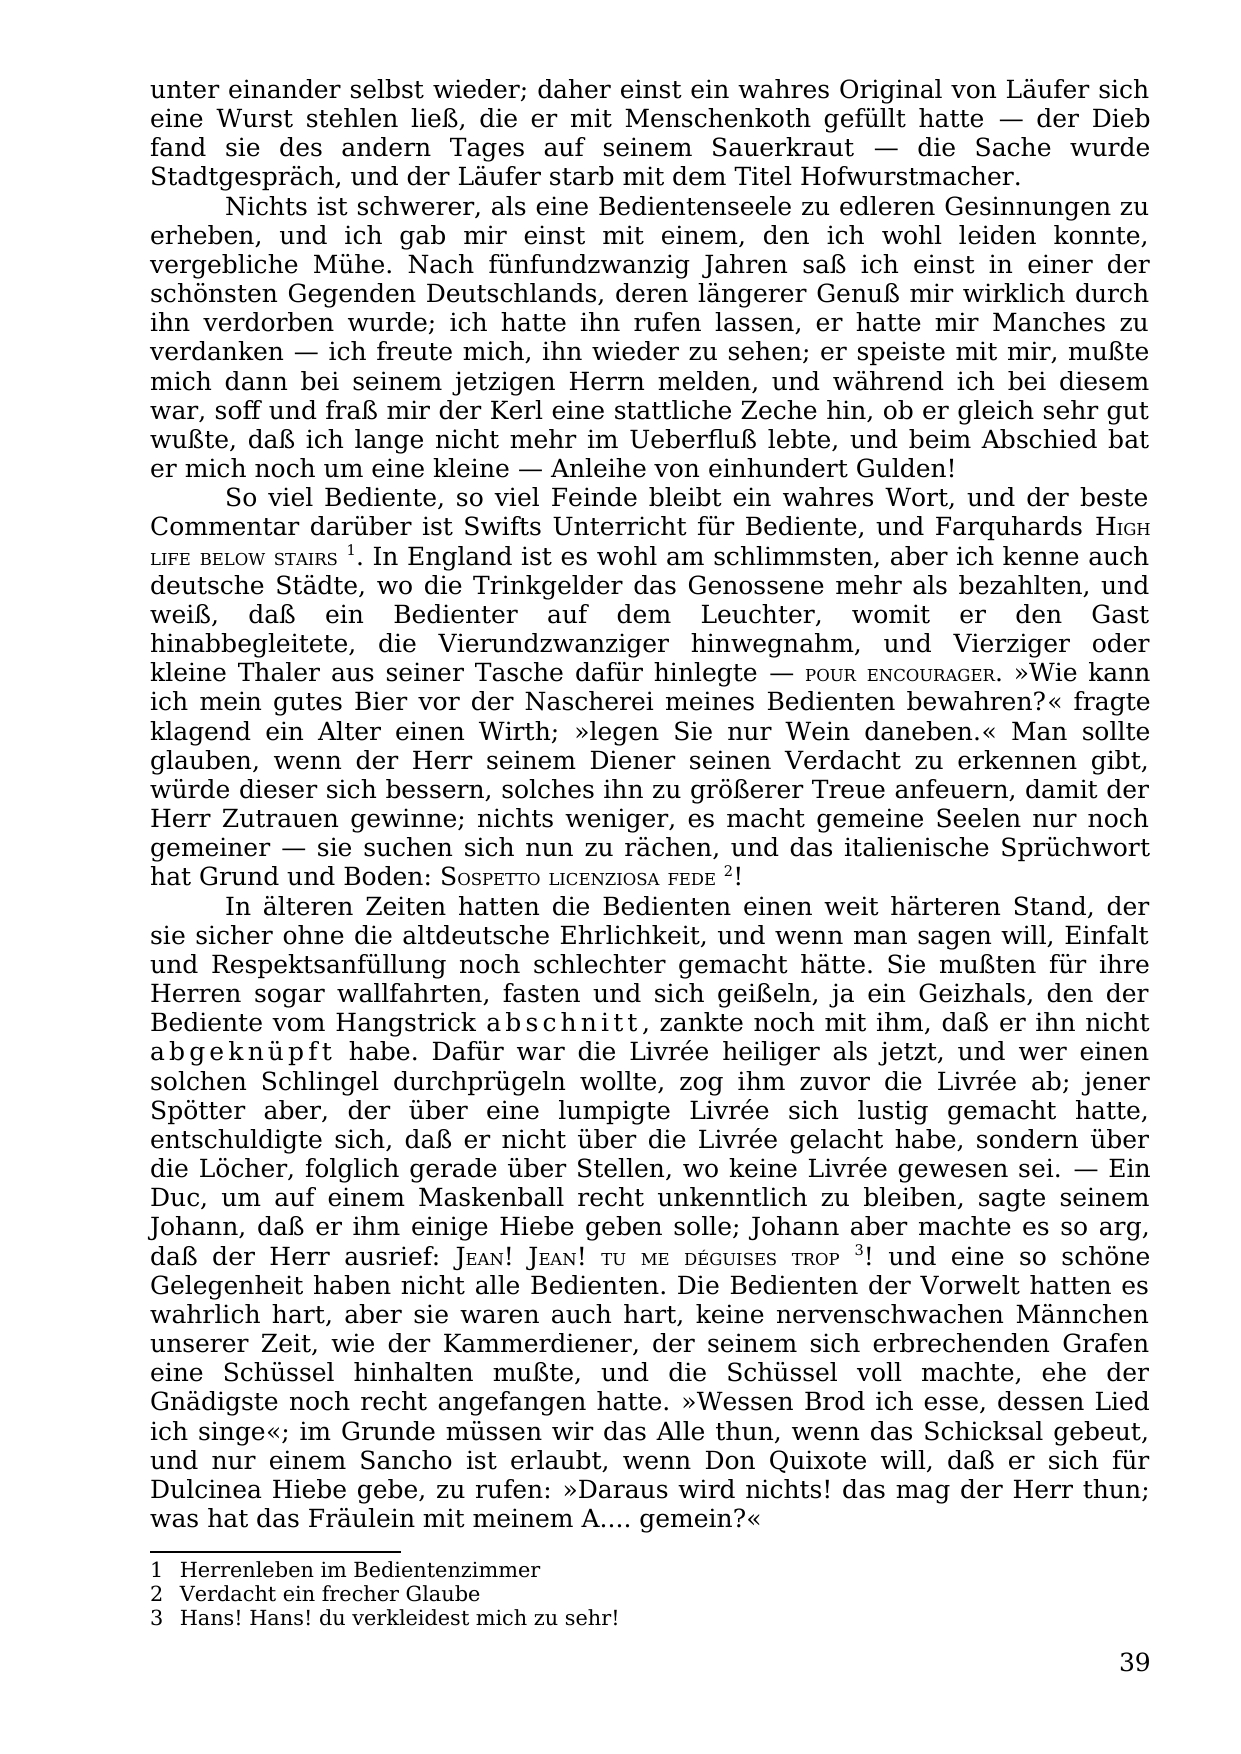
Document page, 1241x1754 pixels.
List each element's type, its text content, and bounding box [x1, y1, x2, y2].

text Herrenleben im Bedientenzimmer [150, 1558, 1151, 1582]
text In älteren Zeiten hatten die Bedienten einen weit härteren Stand, der sie sicher ohne die altdeutsche Ehrlichkeit, und wenn man sagen will, Einfalt und Respektsanfüllung noch schlechter gemacht hätte. Sie mußten für ihre Herren sogar wallfahrten, fasten und sich geißeln, ja ein Geizhals, den der Bediente vom Hangstrick abschnitt, zankte noch mit ihm, daß er ihn nicht abgeknüpft habe. Dafür war die Livrée heiliger als jetzt, und wer einen solchen Schlingel durchprügeln wollte, zog ihm zuvor die Livrée ab; jener Spötter aber, der über eine lumpigte Livrée sich lustig gemacht hatte, entschuldigte sich, daß er nicht über die Livrée gelacht habe, sondern über die Löcher, folglich gerade über Stellen, wo keine Livrée gewesen sei. — Ein Duc, um auf einem Maskenball recht unkenntlich zu bleiben, sagte seinem Johann, daß er ihm einige Hiebe geben solle; Johann aber machte es so arg, daß der Herr ausrief: Jean! Jean! tu me déguises trop ! und eine so schöne Gelegenheit haben nicht alle Bedienten. Die Bedienten der Vorwelt hatten es wahrlich hart, aber sie waren auch hart, keine nervenschwachen Männchen unserer Zeit, wie der Kammerdiener, der seinem sich erbrechenden Grafen eine Schüssel hinhalten mußte, und die Schüssel voll machte, ehe der Gnädigste noch recht angefangen hatte. »Wessen Brod ich esse, dessen Lied ich singe«; im Grunde müssen wir das Alle thun, wenn das Schicksal gebeut, und nur einem Sancho ist erlaubt, wenn Don Quixote will, daß er sich für Dulcinea Hiebe gebe, zu rufen: »Daraus wird nichts! das mag der Herr thun; was hat das Fräulein mit meinem A.... gemein?« [150, 892, 1151, 1533]
text Nichts ist schwerer, als eine Bedientenseele zu edleren Gesinnungen zu erheben, und ich gab mir einst mit einem, den ich wohl leiden konnte, vergebliche Mühe. Nach fünfundzwanzig Jahren saß ich einst in einer der schönsten Gegenden Deutschlands, deren längerer Genuß mir wirklich durch ihn verdorben wurde; ich hatte ihn rufen lassen, er hatte mir Manches zu verdanken — ich freute mich, ihn wieder zu sehen; er speiste mit mir, mußte mich dann bei seinem jetzigen Herrn melden, und während ich bei diesem war, soff und fraß mir der Kerl eine stattliche Zeche hin, ob er gleich sehr gut wußte, daß ich lange nicht mehr im Ueberfluß lebte, und beim Abschied bat er mich noch um eine kleine — Anleihe von einhundert Gulden! [150, 192, 1151, 483]
text So viel Bediente, so viel Feinde bleibt ein wahres Wort, und der beste Commentar darüber ist Swifts Unterricht für Bediente, und Farquhards High life below stairs . In England ist es wohl am schlimmsten, aber ich kenne auch deutsche Städte, wo die Trinkgelder das Genossene mehr als bezahlten, und weiß, daß ein Bedienter auf dem Leuchter, womit er den Gast hinabbegleitete, die Vierundzwanziger hinwegnahm, und Vierziger oder kleine Thaler aus seiner Tasche dafür hinlegte — pour encourager. »Wie kann ich mein gutes Bier vor der Nascherei meines Bedienten bewahren?« fragte klagend ein Alter einen Wirth; »legen Sie nur Wein daneben.« Man sollte glauben, wenn der Herr seinem Diener seinen Verdacht zu erkennen gibt, würde dieser sich bessern, solches ihn zu größerer Treue anfeuern, damit der Herr Zutrauen gewinne; nichts weniger, es macht gemeine Seelen nur noch gemeiner — sie suchen sich nun zu rächen, und das italienische Sprüchwort hat Grund und Boden: Sospetto licenziosa fede ! [150, 483, 1151, 892]
text Verdacht ein frecher Glaube [150, 1582, 1151, 1606]
text unter einander selbst wieder; daher einst ein wahres Original von Läufer sich eine Wurst stehlen ließ, die er mit Menschenkoth gefüllt hatte — der Dieb fand sie des andern Tages auf seinem Sauerkraut — die Sache wurde Stadtgespräch, und der Läufer starb mit dem Titel Hofwurstmacher. [150, 75, 1151, 192]
text Hans! Hans! du verkleidest mich zu sehr! [150, 1606, 1151, 1631]
